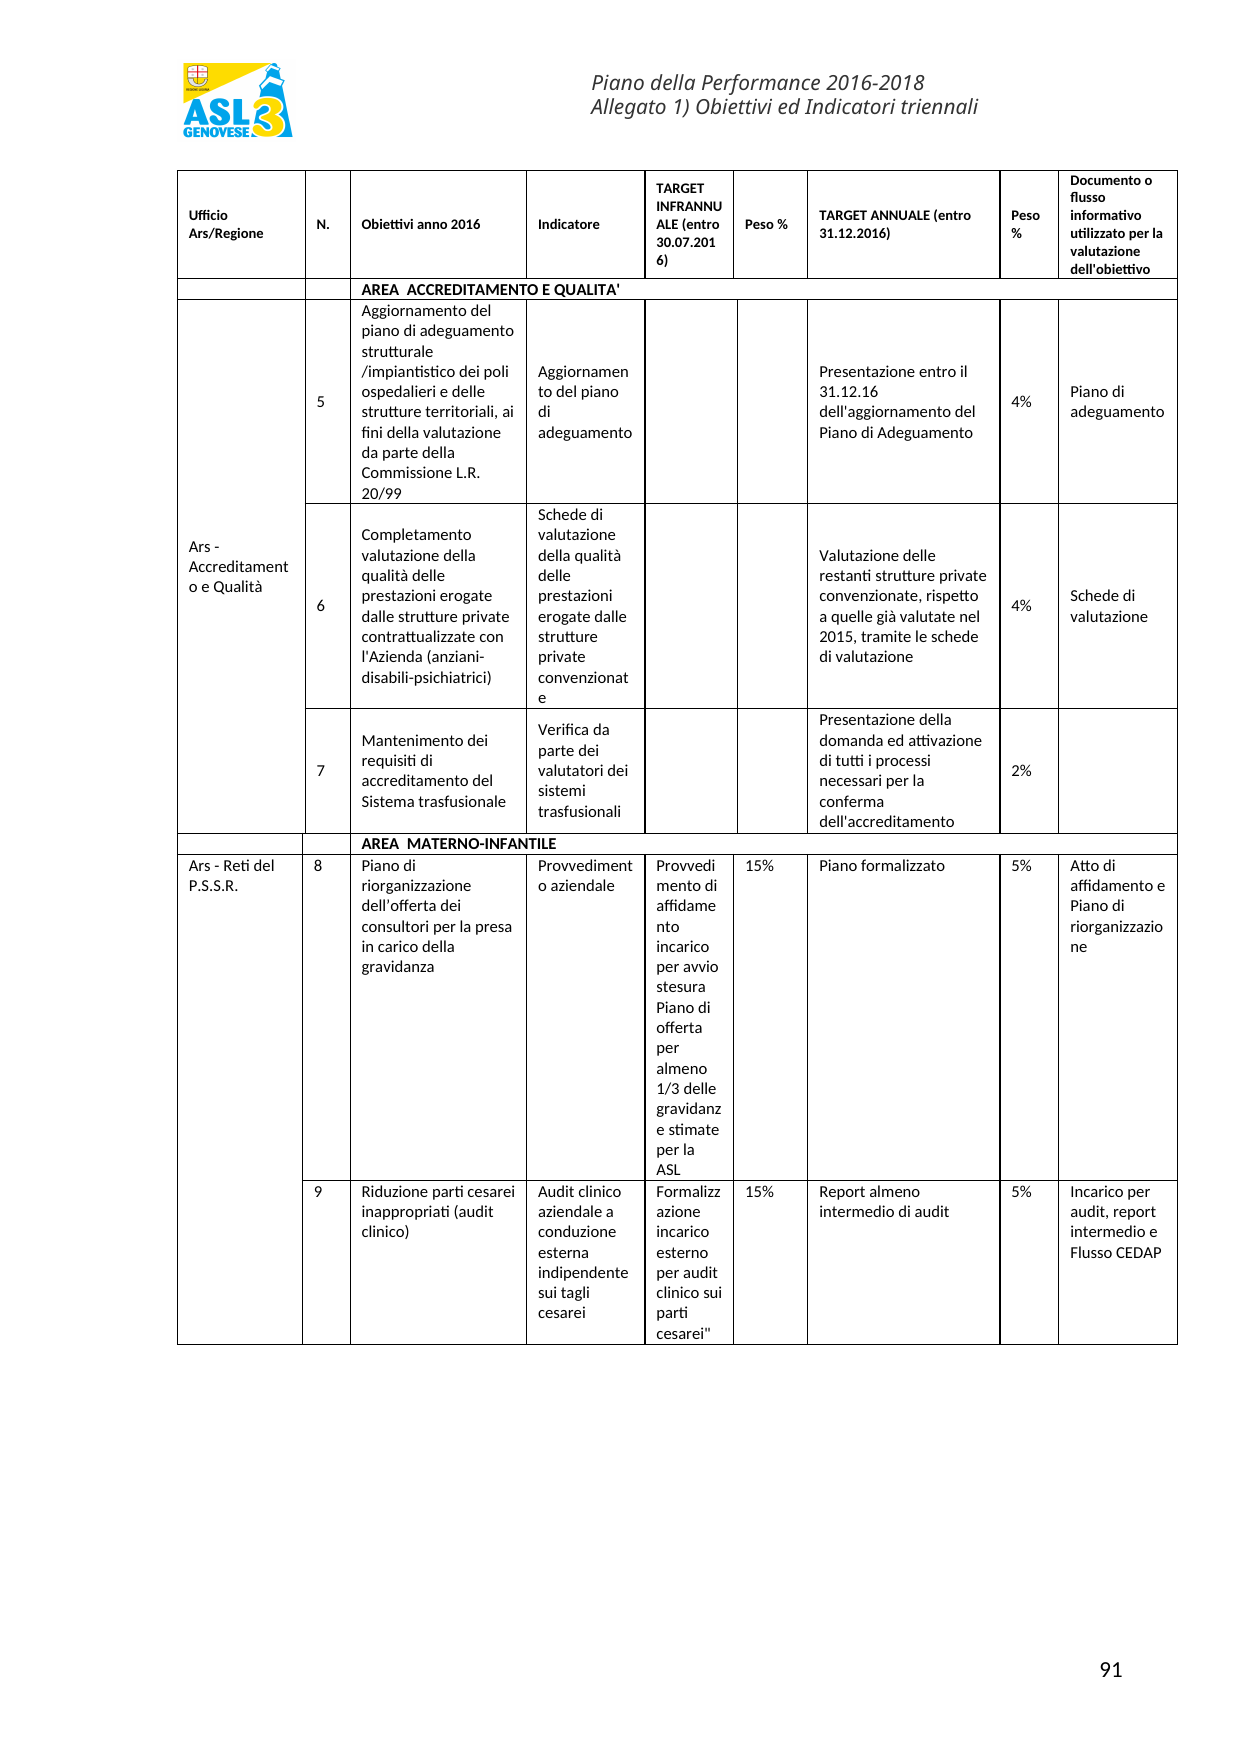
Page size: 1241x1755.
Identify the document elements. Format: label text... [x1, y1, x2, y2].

table_cell Presentazione della domanda ed attivazione di tutti i processi necessari per la conferma dell'accreditamento [808, 709, 999, 832]
table_cell Report almeno intermedio di audit [808, 1181, 999, 1343]
table_cell 5% [1001, 855, 1058, 1180]
table_cell [738, 709, 807, 832]
table_header Documento o flusso informativo utilizzato per la valutazione dell'obiettivo [1059, 171, 1177, 278]
table_cell 15% [734, 1181, 807, 1343]
table_cell [646, 504, 737, 707]
table_cell 6 [306, 504, 350, 707]
table_cell AREA ACCREDITAMENTO E QUALITA' [351, 279, 1177, 299]
table_cell 5 [306, 300, 350, 503]
table_cell 4% [1001, 300, 1058, 503]
table_cell Provvedimento aziendale [527, 855, 644, 1180]
table_cell Audit clinico aziendale a conduzione esterna indipendente sui tagli cesarei [527, 1181, 644, 1343]
table_cell Schede di valutazione della qualità delle prestazioni erogate dalle strutture private convenzionate [527, 504, 644, 707]
table_header Obiettivi anno 2016 [351, 171, 526, 278]
table_header Ufficio Ars/Regione [178, 171, 305, 278]
table_header TARGET INFRANNUALE (entro 30.07.2016) [646, 171, 733, 278]
table_cell Ars - Reti del P.S.S.R. [178, 855, 302, 1343]
table_cell Mantenimento dei requisiti di accreditamento del Sistema trasfusionale [351, 709, 526, 832]
table_cell 4% [1001, 504, 1058, 707]
table_cell Ars - Accreditamento e Qualità [178, 300, 305, 832]
table_cell 5% [1001, 1181, 1058, 1343]
table_cell AREA MATERNO-INFANTILE [351, 834, 1177, 854]
table_cell 15% [734, 855, 807, 1180]
table_cell Incarico per audit, report intermedio e Flusso CEDAP [1059, 1181, 1177, 1343]
table_cell [303, 834, 350, 854]
table_cell Presentazione entro il 31.12.16 dell'aggiornamento del Piano di Adeguamento [808, 300, 999, 503]
table_cell [178, 279, 305, 299]
table_cell Verifica da parte dei valutatori dei sistemi trasfusionali [527, 709, 644, 832]
table_cell [738, 504, 807, 707]
table_cell Piano di riorganizzazione dell’offerta dei consultori per la presa in carico della gravidanza [351, 855, 526, 1180]
table_cell Completamento valutazione della qualità delle prestazioni erogate dalle strutture private contrattualizzate con l'Azienda (anziani-disabili-psichiatrici) [351, 504, 526, 707]
table_cell Piano formalizzato [808, 855, 999, 1180]
table_header Peso % [1001, 171, 1058, 278]
table_cell 2% [1001, 709, 1058, 832]
table_cell [178, 834, 302, 854]
table_header N. [306, 171, 350, 278]
table_cell [646, 709, 737, 832]
table_cell Provvedimento di affidamento incarico per avvio stesura Piano di offerta per almeno 1/3 delle gravidanze stimate per la ASL [646, 855, 733, 1180]
table_cell [738, 300, 807, 503]
table_header Indicatore [527, 171, 644, 278]
table_header TARGET ANNUALE (entro 31.12.2016) [808, 171, 999, 278]
table_cell Schede di valutazione [1059, 504, 1177, 707]
table_cell Valutazione delle restanti strutture private convenzionate, rispetto a quelle già valutate nel 2015, tramite le schede di valutazione [808, 504, 999, 707]
table_cell 9 [303, 1181, 350, 1343]
table_cell Aggiornamento del piano di adeguamento strutturale /impiantistico dei poli ospedalieri e delle strutture territoriali, ai fini della valutazione da parte della Commissione L.R. 20/99 [351, 300, 526, 503]
table_cell Piano di adeguamento [1059, 300, 1177, 503]
table_cell 7 [306, 709, 350, 832]
table_header Peso % [734, 171, 807, 278]
table_cell [306, 279, 350, 299]
table_cell Aggiornamento del piano di adeguamento [527, 300, 644, 503]
table_cell [646, 300, 737, 503]
table_cell Atto di affidamento e Piano di riorganizzazione [1059, 855, 1177, 1180]
table_cell [1059, 709, 1177, 832]
table_cell Formalizzazione incarico esterno per audit clinico sui parti cesarei" [646, 1181, 733, 1343]
table_cell 8 [303, 855, 350, 1180]
table_cell Riduzione parti cesarei inappropriati (audit clinico) [351, 1181, 526, 1343]
